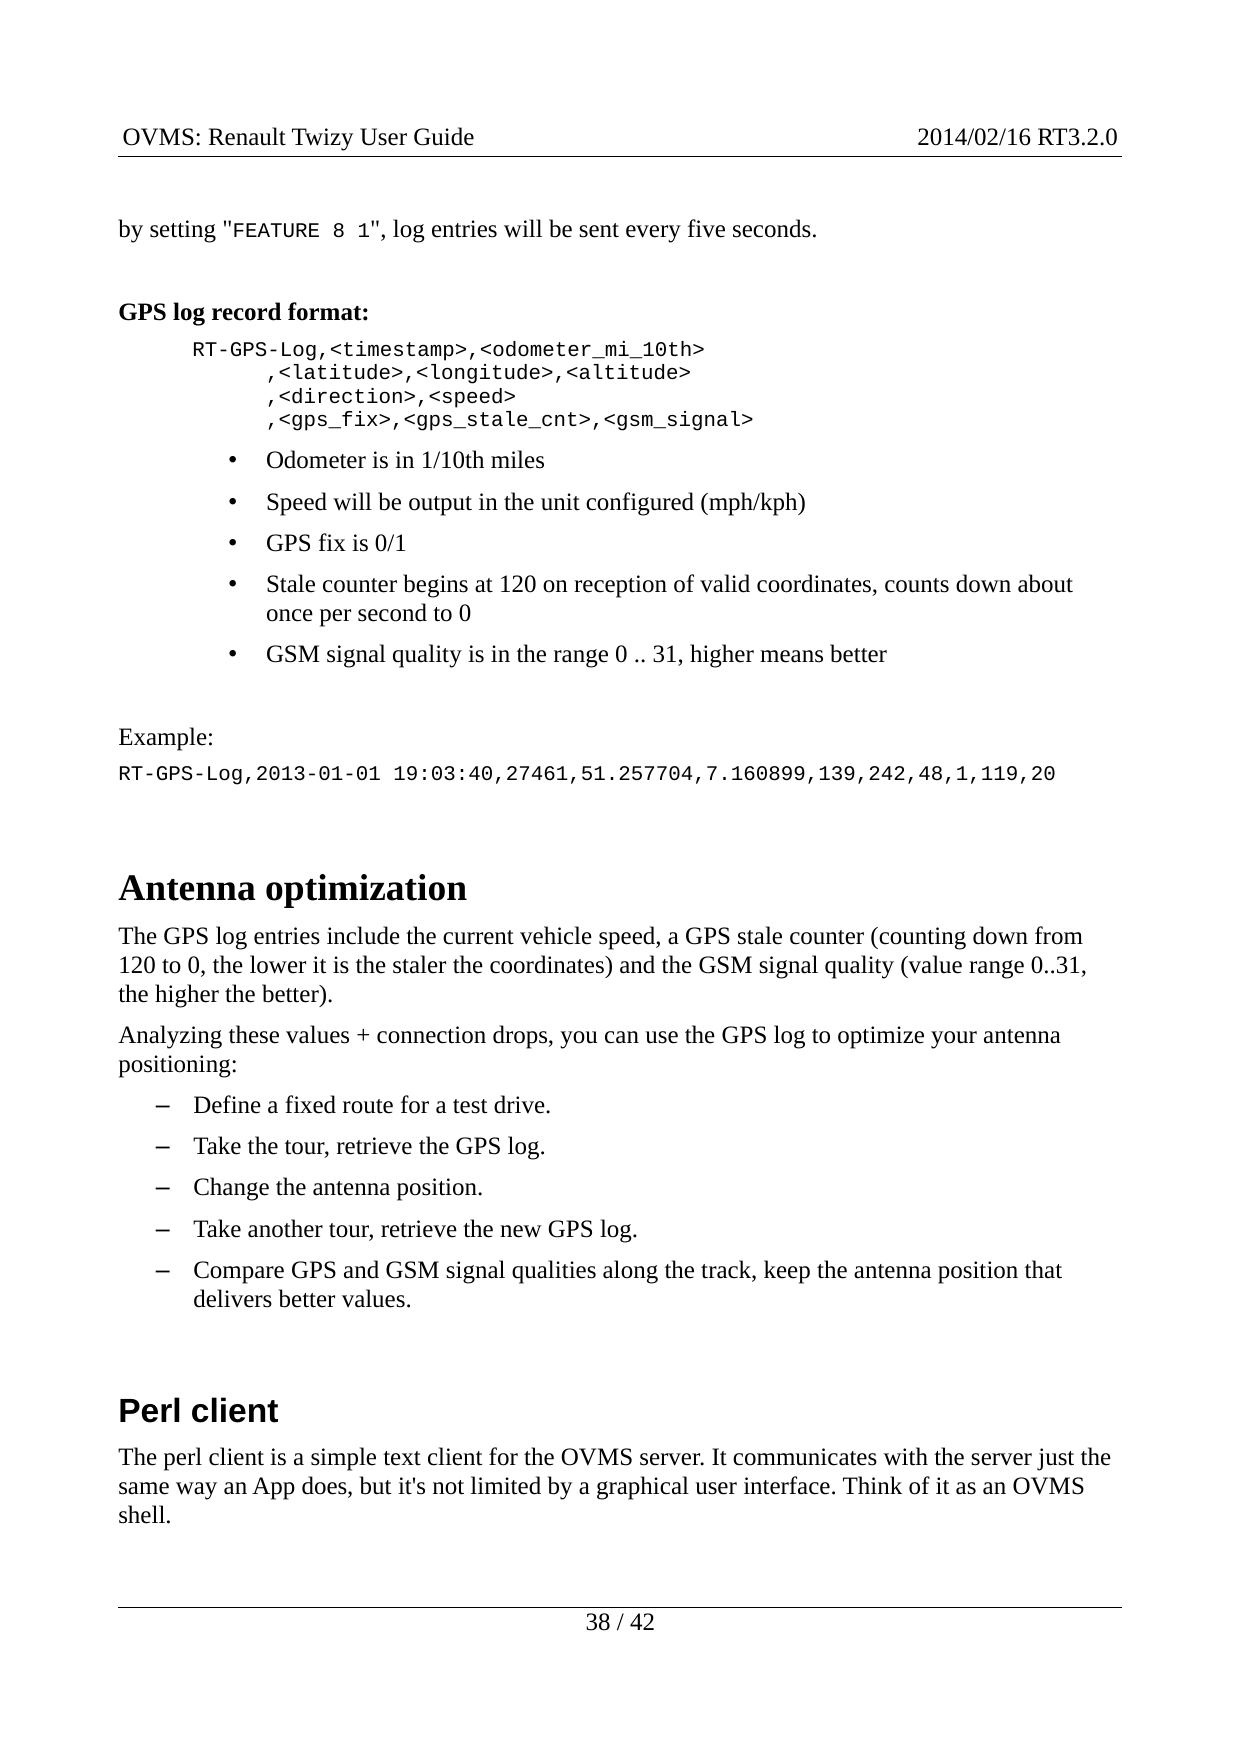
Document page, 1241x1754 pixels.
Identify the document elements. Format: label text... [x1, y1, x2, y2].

text The GPS log entries include the current vehicle speed, a GPS stale counter (counting down from 120 to 0, the lower it is the staler the coordinates) and the GSM signal quality (value range 0..31, the higher the better). [118, 921, 1122, 1007]
text The perl client is a simple text client for the OVMS server. It communicates with the server just the same way an App does, but it's not limited by a graphical user interface. Think of it as an OVMS shell. [118, 1442, 1122, 1528]
list Odometer is in 1/10th miles [228, 446, 1122, 474]
text RT-GPS-Log,2013-01-01 19:03:40,27461,51.257704,7.160899,139,242,48,1,119,20 [118, 763, 1122, 787]
list Change the antenna position. [156, 1172, 1122, 1201]
list GPS fix is 0/1 [228, 528, 1122, 557]
list Define a fixed route for a test drive. [156, 1090, 1122, 1119]
list Take another tour, retrieve the new GPS log. [156, 1214, 1122, 1242]
subtitle Antenna optimization [118, 866, 1122, 909]
list Speed will be output in the unit configured (mph/kph) [228, 487, 1122, 516]
text Analyzing these values + connection drops, you can use the GPS log to optimize your antenna positioning: [118, 1020, 1122, 1077]
text RT-GPS-Log,<timestamp>,<odometer_mi_10th> ,<latitude>,<longitude>,<altitude> ,<direction>,<speed> ,<gps_fix>,<gps_stale_cnt>,<gsm_signal> [192, 338, 1122, 433]
text Example: [118, 722, 1122, 751]
text GPS log record format: [118, 297, 1122, 326]
list GSM signal quality is in the range 0 .. 31, higher means better [228, 639, 1122, 668]
list Take the tour, retrieve the GPS log. [156, 1131, 1122, 1160]
text by setting "FEATURE 8 1", log entries will be sent every five seconds. [118, 214, 1122, 243]
subtitle Perl client [118, 1391, 1122, 1430]
list Stale counter begins at 120 on reception of valid coordinates, counts down about once per second to 0 [228, 569, 1122, 627]
list Compare GPS and GSM signal qualities along the track, keep the antenna position that delivers better values. [156, 1255, 1122, 1312]
